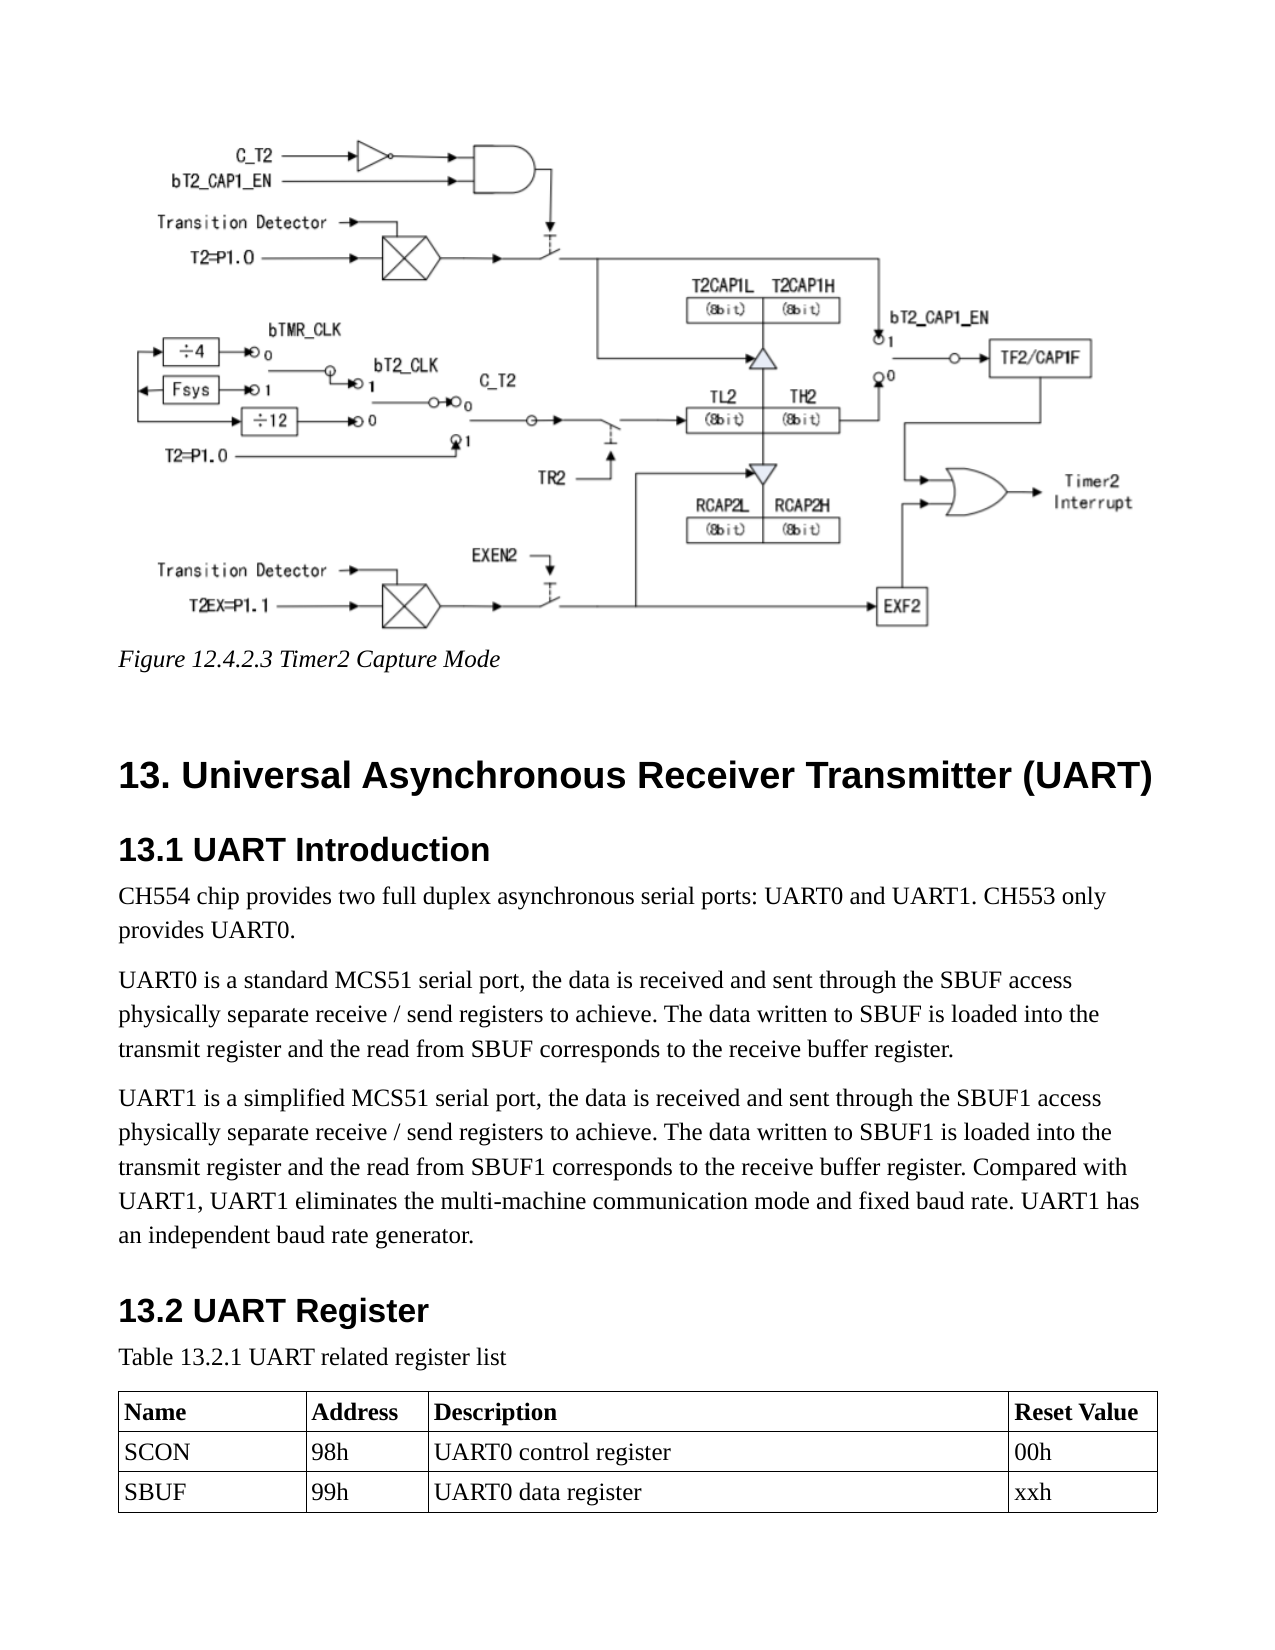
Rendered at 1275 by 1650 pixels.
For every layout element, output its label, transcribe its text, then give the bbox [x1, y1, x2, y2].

table_cell UART0 data register [429, 1472, 1008, 1512]
subtitle 13. Universal Asynchronous Receiver Transmitter (UART) [118, 753, 1157, 797]
subtitle 13.1 UART Introduction [118, 830, 1157, 869]
table_cell 99h [307, 1472, 428, 1512]
table_header Address [307, 1392, 428, 1431]
picture [118, 130, 1157, 639]
text CH554 chip provides two full duplex asynchronous serial ports: UART0 and UART1. CH553 only provides UART0. [118, 881, 1157, 944]
table_cell xxh [1009, 1472, 1157, 1512]
table_header Description [429, 1392, 1008, 1431]
text Figure 12.4.2.3 Timer2 Capture Mode [118, 639, 1157, 673]
table_cell SBUF [119, 1472, 306, 1512]
table_cell SCON [119, 1432, 306, 1471]
table_header Reset Value [1009, 1392, 1157, 1431]
table_header Name [119, 1392, 306, 1431]
subtitle 13.2 UART Register [118, 1291, 1157, 1329]
table_cell 00h [1009, 1432, 1157, 1471]
table_cell 98h [307, 1432, 428, 1471]
text Table 13.2.1 UART related register list [118, 1342, 1157, 1370]
text UART1 is a simplified MCS51 serial port, the data is received and sent through the SBUF1 access physically separate receive / send registers to achieve. The data written to SBUF1 is loaded into the transmit register and the read from SBUF1 corresponds to the receive buffer register. Compared with UART1, UART1 eliminates the multi-machine communication mode and fixed baud rate. UART1 has an independent baud rate generator. [118, 1083, 1157, 1249]
table_cell UART0 control register [429, 1432, 1008, 1471]
text UART0 is a standard MCS51 serial port, the data is received and sent through the SBUF access physically separate receive / send registers to achieve. The data written to SBUF is loaded into the transmit register and the read from SBUF corresponds to the receive buffer register. [118, 965, 1157, 1062]
